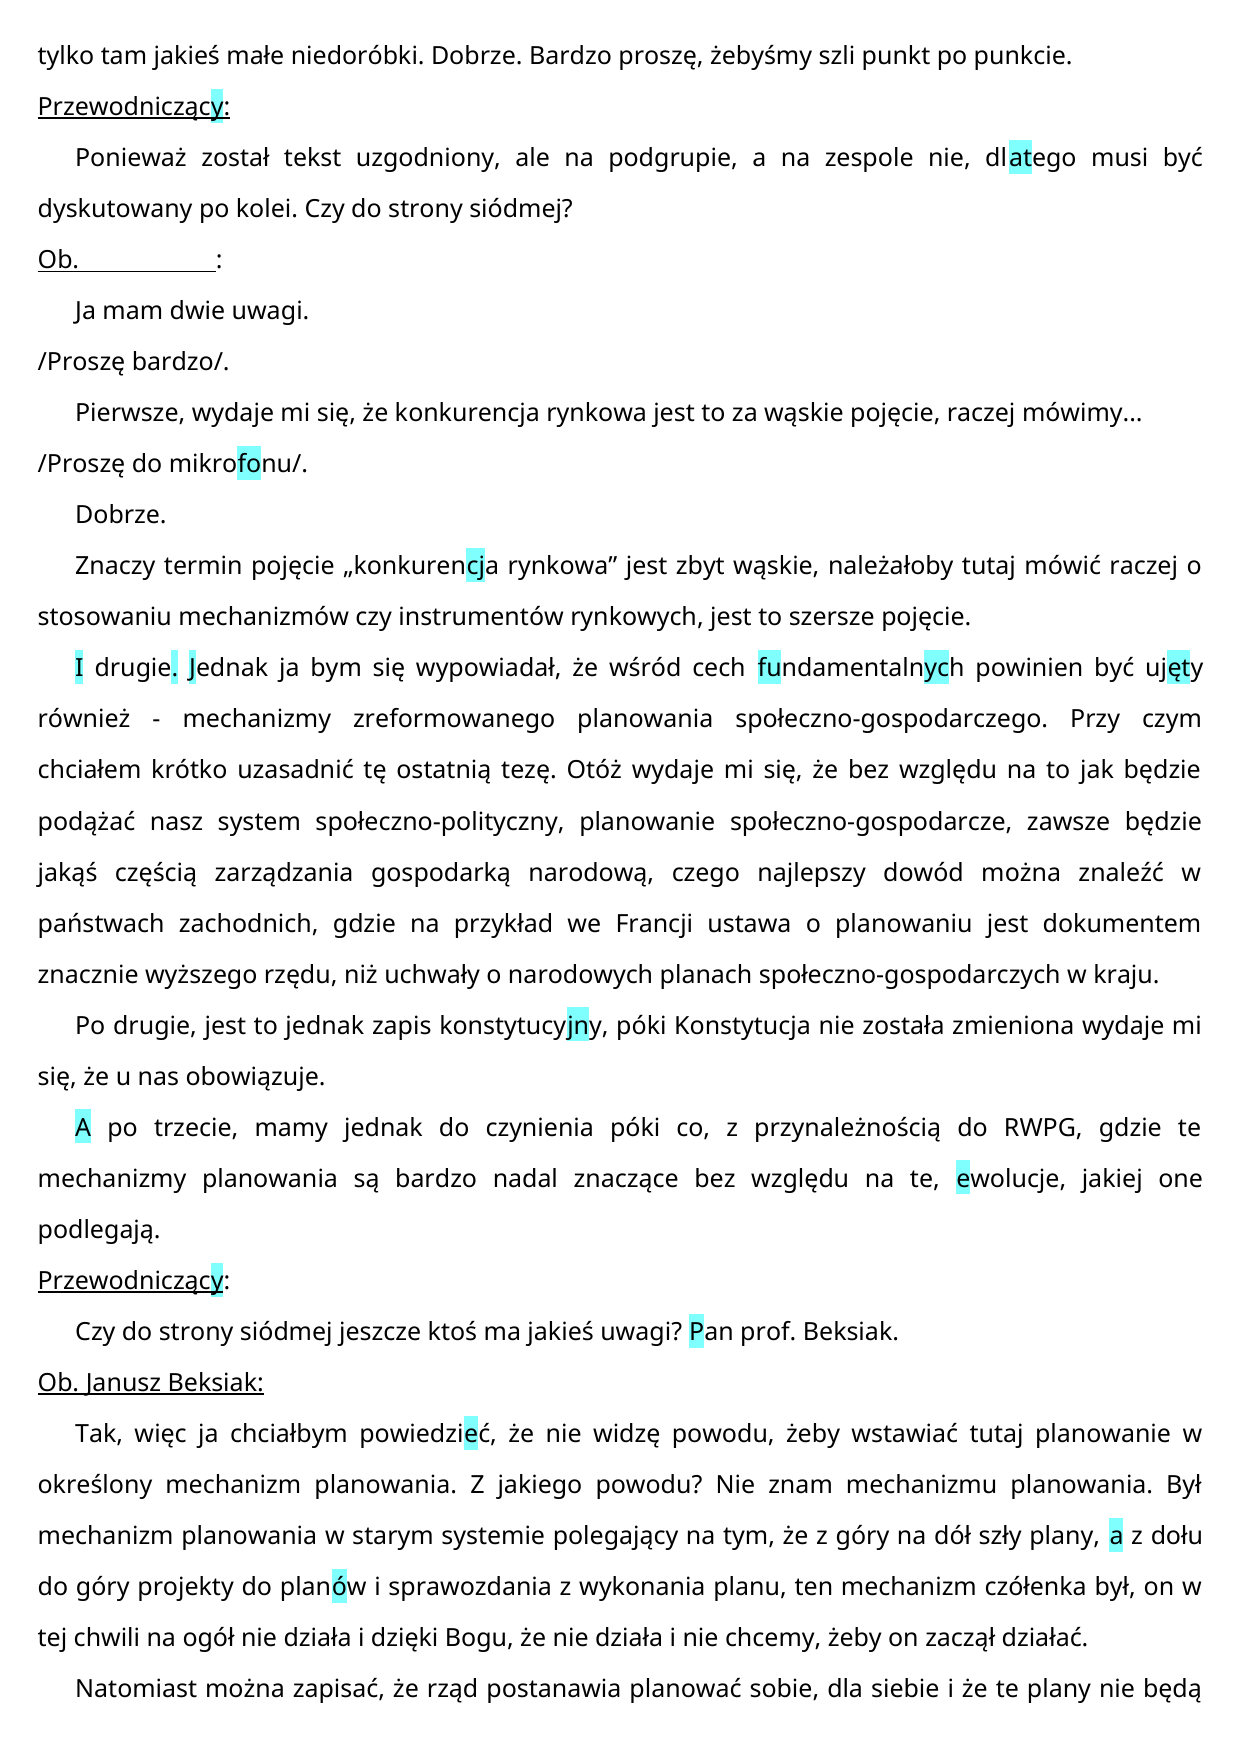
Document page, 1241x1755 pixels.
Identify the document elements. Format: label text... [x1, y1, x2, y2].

text Czy do strony siódmej jeszcze ktoś ma jakieś uwagi? Pan prof. Beksiak. [37, 1313, 1203, 1348]
text A po trzecie, mamy jednak do czynienia póki co, z przynależnością do RWPG, gdzie te mechanizmy planowania są bardzo nadal znaczące bez względu na te, ewolucje, jakiej one podlegają. [37, 1109, 1203, 1246]
text tylko tam jakieś małe niedoróbki. Dobrze. Bardzo proszę, żebyśmy szli punkt po punkcie. [37, 37, 1203, 72]
text Ob. Janusz Beksiak: [37, 1364, 1203, 1399]
text Po drugie, jest to jednak zapis konstytucyjny, póki Konstytucja nie została zmieniona wydaje mi się, że u nas obowiązuje. [37, 1007, 1203, 1092]
text Przewodniczący: [37, 88, 1203, 123]
text Natomiast można zapisać, że rząd postanawia planować sobie, dla siebie i że te plany nie będą [37, 1671, 1203, 1705]
text Przewodniczący: [37, 1262, 1203, 1297]
text /Proszę bardzo/. [37, 344, 1203, 378]
text I drugie. Jednak ja bym się wypowiadał, że wśród cech fundamentalnych powinien być ujęty również - mechanizmy zreformowanego planowania społeczno-gospodarczego. Przy czym chciałem krótko uzasadnić tę ostatnią tezę. Otóż wydaje mi się, że bez względu na to jak będzie podążać nasz system społeczno-polityczny, planowanie społeczno-gospodarcze, zawsze będzie jakąś częścią zarządzania gospodarką narodową, czego najlepszy dowód można znaleźć w państwach zachodnich, gdzie na przykład we Francji ustawa o planowaniu jest dokumentem znacznie wyższego rzędu, niż uchwały o narodowych planach społeczno-gospodarczych w kraju. [37, 650, 1203, 990]
text Ponieważ został tekst uzgodniony, ale na podgrupie, a na zespole nie, dlatego musi być dyskutowany po kolei. Czy do strony siódmej? [37, 139, 1203, 225]
text Ob. : [37, 242, 1203, 276]
text Ja mam dwie uwagi. [37, 293, 1203, 327]
text Dobrze. [37, 497, 1203, 531]
text Znaczy termin pojęcie „konkurencja rynkowa” jest zbyt wąskie, należałoby tutaj mówić raczej o stosowaniu mechanizmów czy instrumentów rynkowych, jest to szersze pojęcie. [37, 548, 1203, 633]
text Tak, więc ja chciałbym powiedzieć, że nie widzę powodu, żeby wstawiać tutaj planowanie w określony mechanizm planowania. Z jakiego powodu? Nie znam mechanizmu planowania. Był mechanizm planowania w starym systemie polegający na tym, że z góry na dół szły plany, a z dołu do góry projekty do planów i sprawozdania z wykonania planu, ten mechanizm czółenka był, on w tej chwili na ogół nie działa i dzięki Bogu, że nie działa i nie chcemy, żeby on zaczął działać. [37, 1416, 1203, 1654]
text Pierwsze, wydaje mi się, że konkurencja rynkowa jest to za wąskie pojęcie, raczej mówimy... [37, 395, 1203, 429]
text /Proszę do mikrofonu/. [37, 446, 1203, 480]
